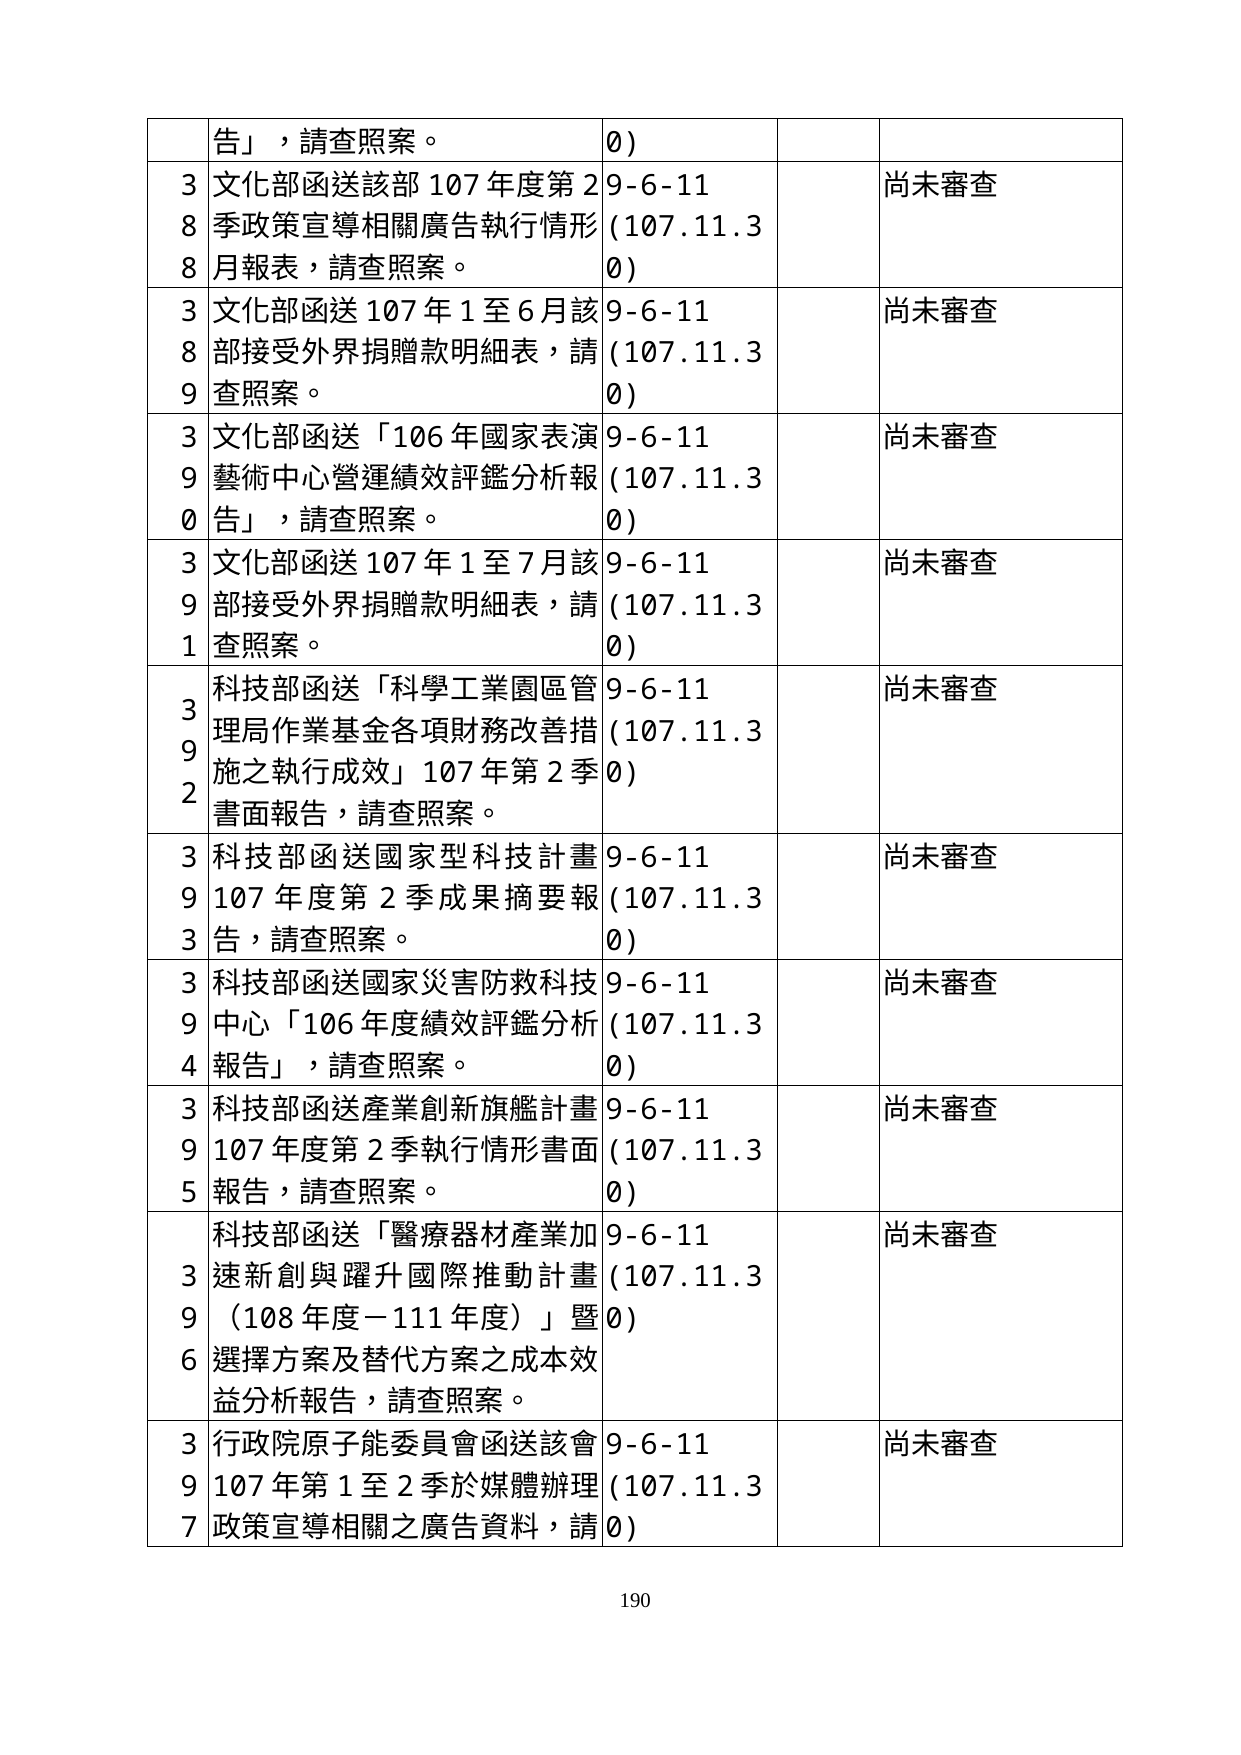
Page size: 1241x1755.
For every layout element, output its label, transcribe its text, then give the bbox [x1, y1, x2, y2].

table_cell [778, 1212, 879, 1420]
table_cell 科技部函送「科學工業園區管理局作業基金各項財務改善措施之執行成效」107年第2季書面報告，請查照案。 [209, 666, 602, 833]
table_cell [778, 288, 879, 413]
table_cell 尚未審查 [880, 288, 1122, 413]
table_cell 科技部函送「醫療器材產業加速新創與躍升國際推動計畫（108年度－111年度）」暨選擇方案及替代方案之成本效益分析報告，請查照案。 [209, 1212, 602, 1420]
table_cell [148, 834, 208, 959]
table_cell [778, 666, 879, 833]
table_cell [778, 960, 879, 1085]
table_cell [148, 162, 208, 287]
table_cell 9-6-11 (107.11.30) [603, 1212, 777, 1420]
table_cell 尚未審查 [880, 666, 1122, 833]
table_cell 尚未審查 [880, 834, 1122, 959]
table_cell 尚未審查 [880, 1086, 1122, 1211]
table_cell 尚未審查 [880, 960, 1122, 1085]
table_cell [148, 1086, 208, 1211]
table_cell 9-6-11 (107.11.30) [603, 960, 777, 1085]
table_cell 9-6-11 (107.11.30) [603, 162, 777, 287]
table_cell 0) [603, 119, 777, 161]
table_cell 9-6-11 (107.11.30) [603, 834, 777, 959]
table_cell [778, 1086, 879, 1211]
table_cell 9-6-11 (107.11.30) [603, 288, 777, 413]
table_cell 尚未審查 [880, 540, 1122, 665]
table_cell 9-6-11 (107.11.30) [603, 666, 777, 833]
table_cell 9-6-11 (107.11.30) [603, 1086, 777, 1211]
table_cell [148, 119, 208, 161]
table_cell [148, 288, 208, 413]
table_cell 尚未審查 [880, 162, 1122, 287]
table_cell [880, 119, 1122, 161]
table_cell [778, 540, 879, 665]
table_cell 文化部函送該部107年度第2季政策宣導相關廣告執行情形月報表，請查照案。 [209, 162, 602, 287]
table_cell 科技部函送國家型科技計畫107年度第2季成果摘要報告，請查照案。 [209, 834, 602, 959]
table_cell [778, 414, 879, 539]
table_cell 尚未審查 [880, 1421, 1122, 1546]
table_cell [148, 540, 208, 665]
table_cell 科技部函送國家災害防救科技中心「106年度績效評鑑分析報告」，請查照案。 [209, 960, 602, 1085]
table_cell 尚未審查 [880, 414, 1122, 539]
table_cell 告」，請查照案。 [209, 119, 602, 161]
table_cell 文化部函送107年1至6月該部接受外界捐贈款明細表，請查照案。 [209, 288, 602, 413]
table_cell 科技部函送產業創新旗艦計畫107年度第2季執行情形書面報告，請查照案。 [209, 1086, 602, 1211]
table_cell [148, 960, 208, 1085]
table_cell 9-6-11 (107.11.30) [603, 540, 777, 665]
table_cell [778, 834, 879, 959]
table_cell 9-6-11 (107.11.30) [603, 1421, 777, 1546]
table_cell [148, 666, 208, 833]
table_cell [778, 162, 879, 287]
table_cell 尚未審查 [880, 1212, 1122, 1420]
table_cell 文化部函送「106年國家表演藝術中心營運績效評鑑分析報告」，請查照案。 [209, 414, 602, 539]
table_cell [148, 1421, 208, 1546]
table_cell [778, 1421, 879, 1546]
table_cell 行政院原子能委員會函送該會107年第1至2季於媒體辦理政策宣導相關之廣告資料，請 [209, 1421, 602, 1546]
table_cell 9-6-11 (107.11.30) [603, 414, 777, 539]
table_cell [778, 119, 879, 161]
table_cell 文化部函送107年1至7月該部接受外界捐贈款明細表，請查照案。 [209, 540, 602, 665]
table_cell [148, 414, 208, 539]
table_cell [148, 1212, 208, 1420]
